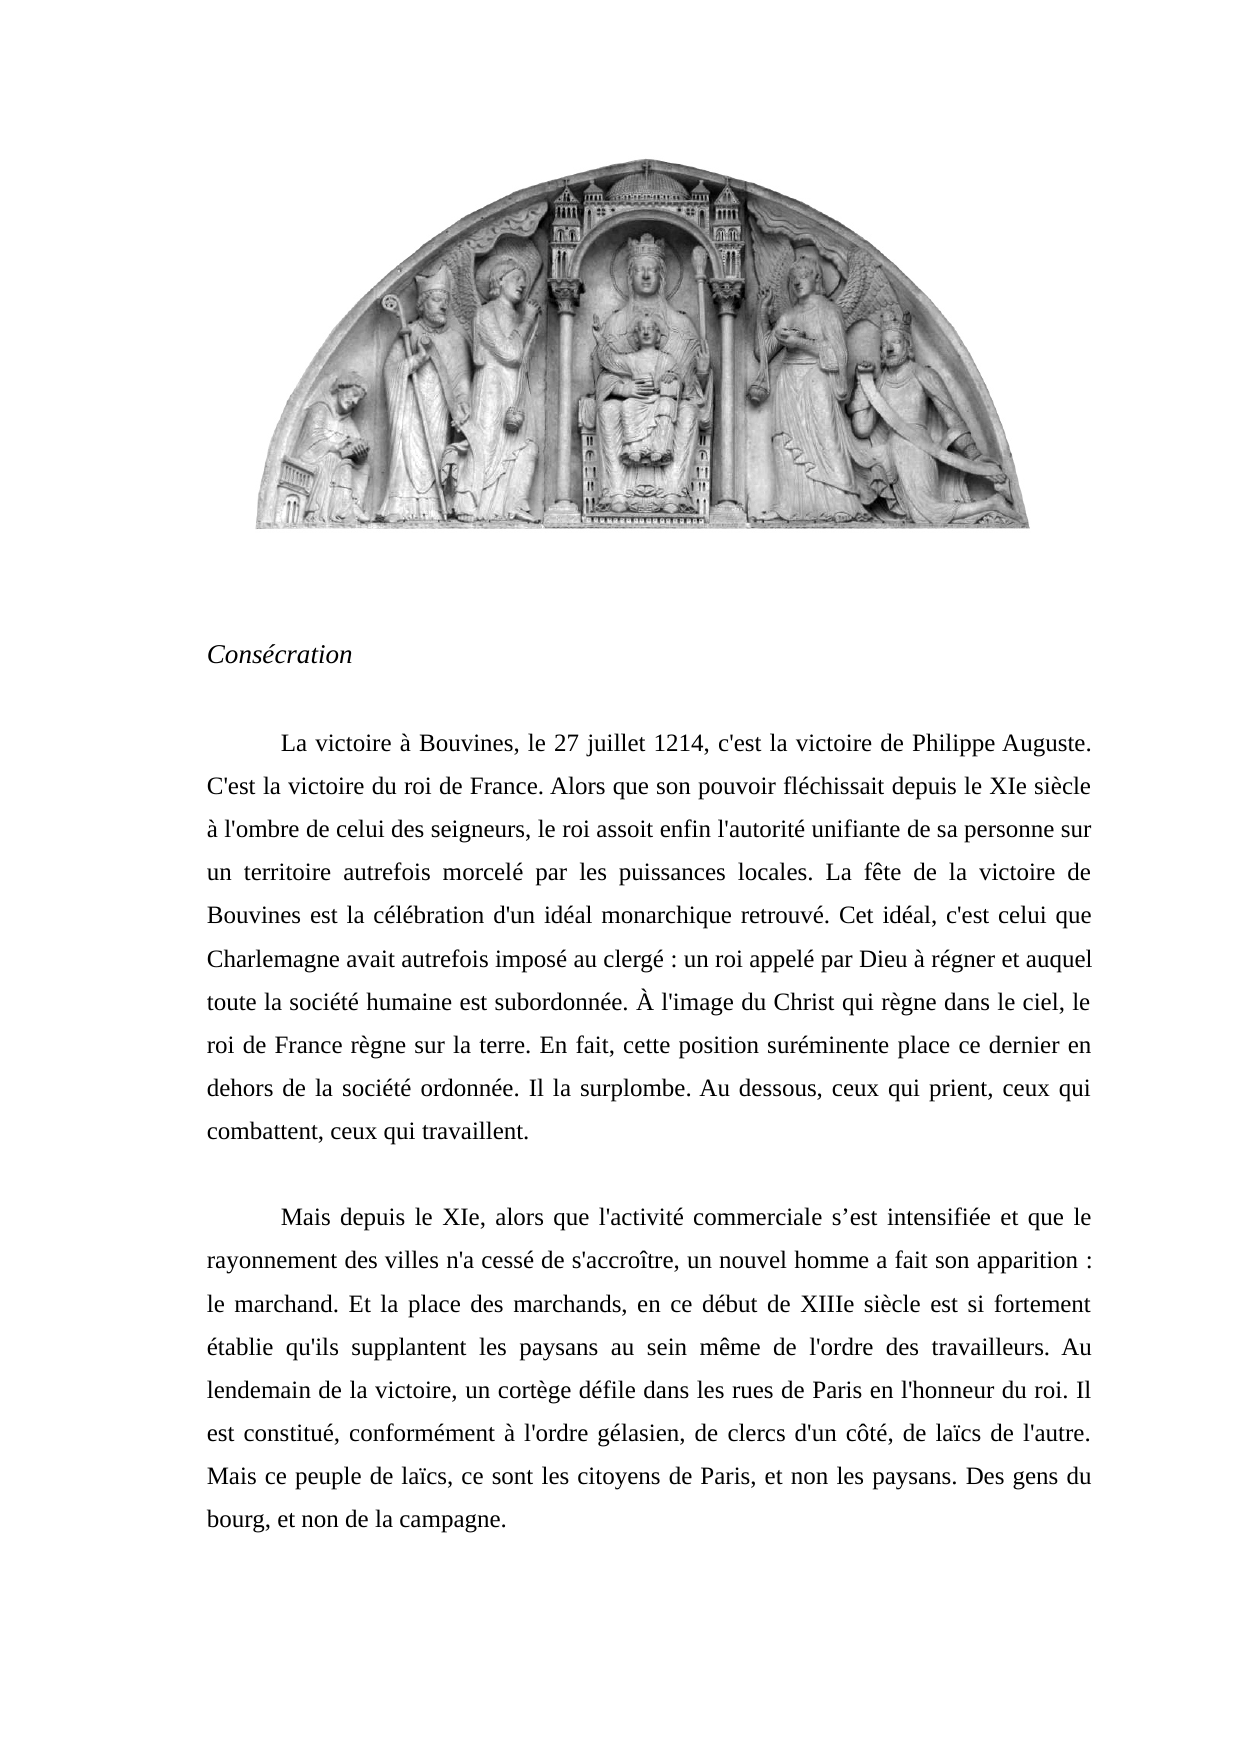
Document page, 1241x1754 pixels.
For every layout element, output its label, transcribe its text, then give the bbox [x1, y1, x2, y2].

text La victoire à Bouvines, le 27 juillet 1214, c'est la victoire de Philippe Auguste. C'est la victoire du roi de France. Alors que son pouvoir fléchissait depuis le XIe siècle à l'ombre de celui des seigneurs, le roi assoit enfin l'autorité unifiante de sa personne sur un territoire autrefois morcelé par les puissances locales. La fête de la victoire de Bouvines est la célébration d'un idéal monarchique retrouvé. Cet idéal, c'est celui que Charlemagne avait autrefois imposé au clergé : un roi appelé par Dieu à régner et auquel toute la société humaine est subordonnée. À l'image du Christ qui règne dans le ciel, le roi de France règne sur la terre. En fait, cette position suréminente place ce dernier en dehors de la société ordonnée. Il la surplombe. Au dessous, ceux qui prient, ceux qui combattent, ceux qui travaillent. [207, 728, 1093, 1145]
text Consécration [207, 638, 1093, 669]
picture [206, 118, 1093, 581]
text Mais depuis le XIe, alors que l'activité commerciale s’est intensifiée et que le rayonnement des villes n'a cessé de s'accroître, un nouvel homme a fait son apparition : le marchand. Et la place des marchands, en ce début de XIIIe siècle est si fortement établie qu'ils supplantent les paysans au sein même de l'ordre des travailleurs. Au lendemain de la victoire, un cortège défile dans les rues de Paris en l'honneur du roi. Il est constitué, conformément à l'ordre gélasien, de clercs d'un côté, de laïcs de l'autre. Mais ce peuple de laïcs, ce sont les citoyens de Paris, et non les paysans. Des gens du bourg, et non de la campagne. [207, 1202, 1093, 1533]
